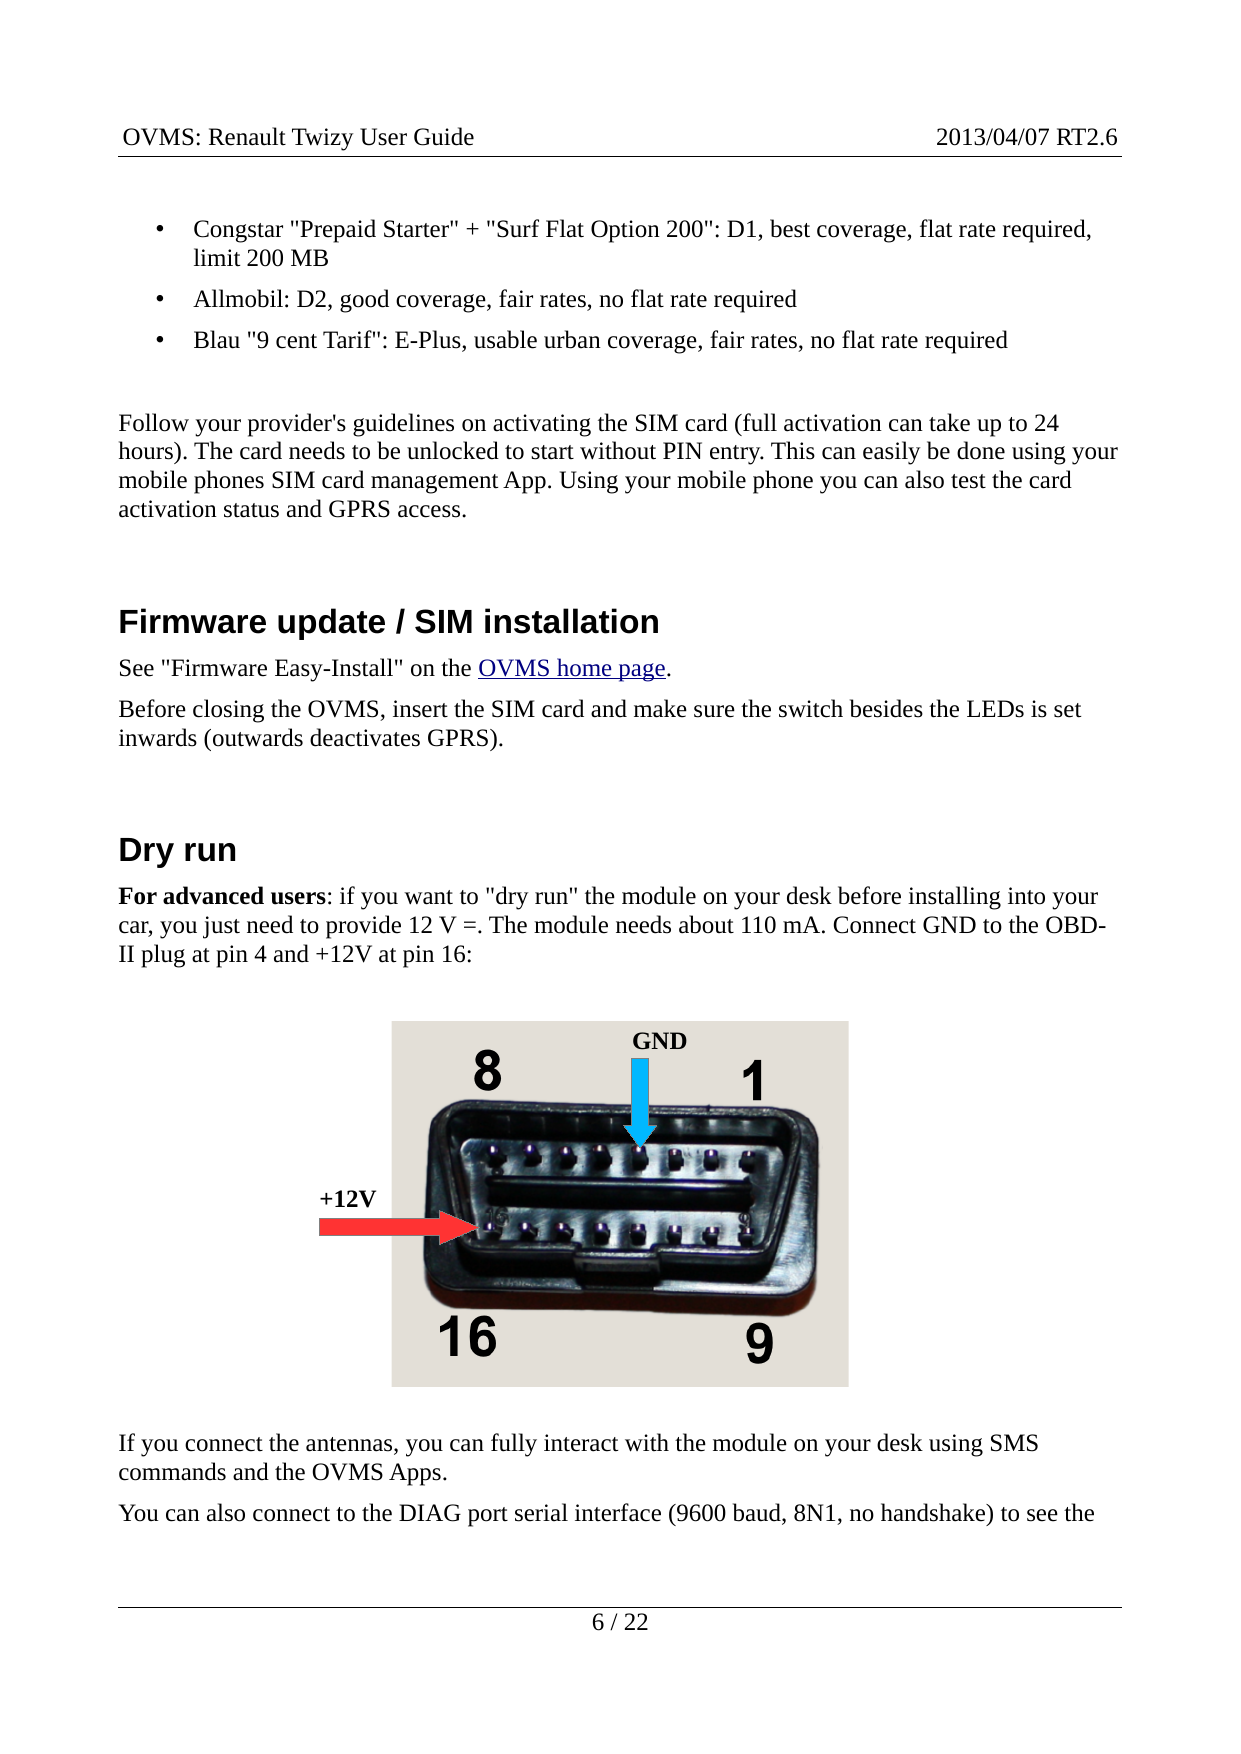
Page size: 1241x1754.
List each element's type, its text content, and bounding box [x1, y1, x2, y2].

text You can also connect to the DIAG port serial interface (9600 baud, 8N1, no handshake) to see the [118, 1498, 1122, 1527]
text If you connect the antennas, you can fully interact with the module on your desk using SMS commands and the OVMS Apps. [118, 1428, 1122, 1486]
text See "Firmware Easy-Install" on the OVMS home page. [118, 653, 1122, 681]
picture [391, 1021, 849, 1387]
subtitle Dry run [118, 830, 1122, 869]
subtitle Firmware update / SIM installation [118, 601, 1122, 640]
text For advanced users: if you want to "dry run" the module on your desk before installing into your car, you just need to provide 12 V =. The module needs about 110 mA. Connect GND to the OBD-II plug at pin 4 and +12V at pin 16: [118, 881, 1122, 967]
list Blau "9 cent Tarif": E-Plus, usable urban coverage, fair rates, no flat rate required [156, 325, 1122, 354]
list Congstar "Prepaid Starter" + "Surf Flat Option 200": D1, best coverage, flat rate required, limit 200 MB [156, 214, 1122, 271]
text Before closing the OVMS, insert the SIM card and make sure the switch besides the LEDs is set inwards (outwards deactivates GPRS). [118, 694, 1122, 751]
list Allmobil: D2, good coverage, fair rates, no flat rate required [156, 284, 1122, 313]
text Follow your provider's guidelines on activating the SIM card (full activation can take up to 24 hours). The card needs to be unlocked to start without PIN entry. This can easily be done using your mobile phones SIM card management App. Using your mobile phone you can also test the card activation status and GPRS access. [118, 408, 1122, 523]
